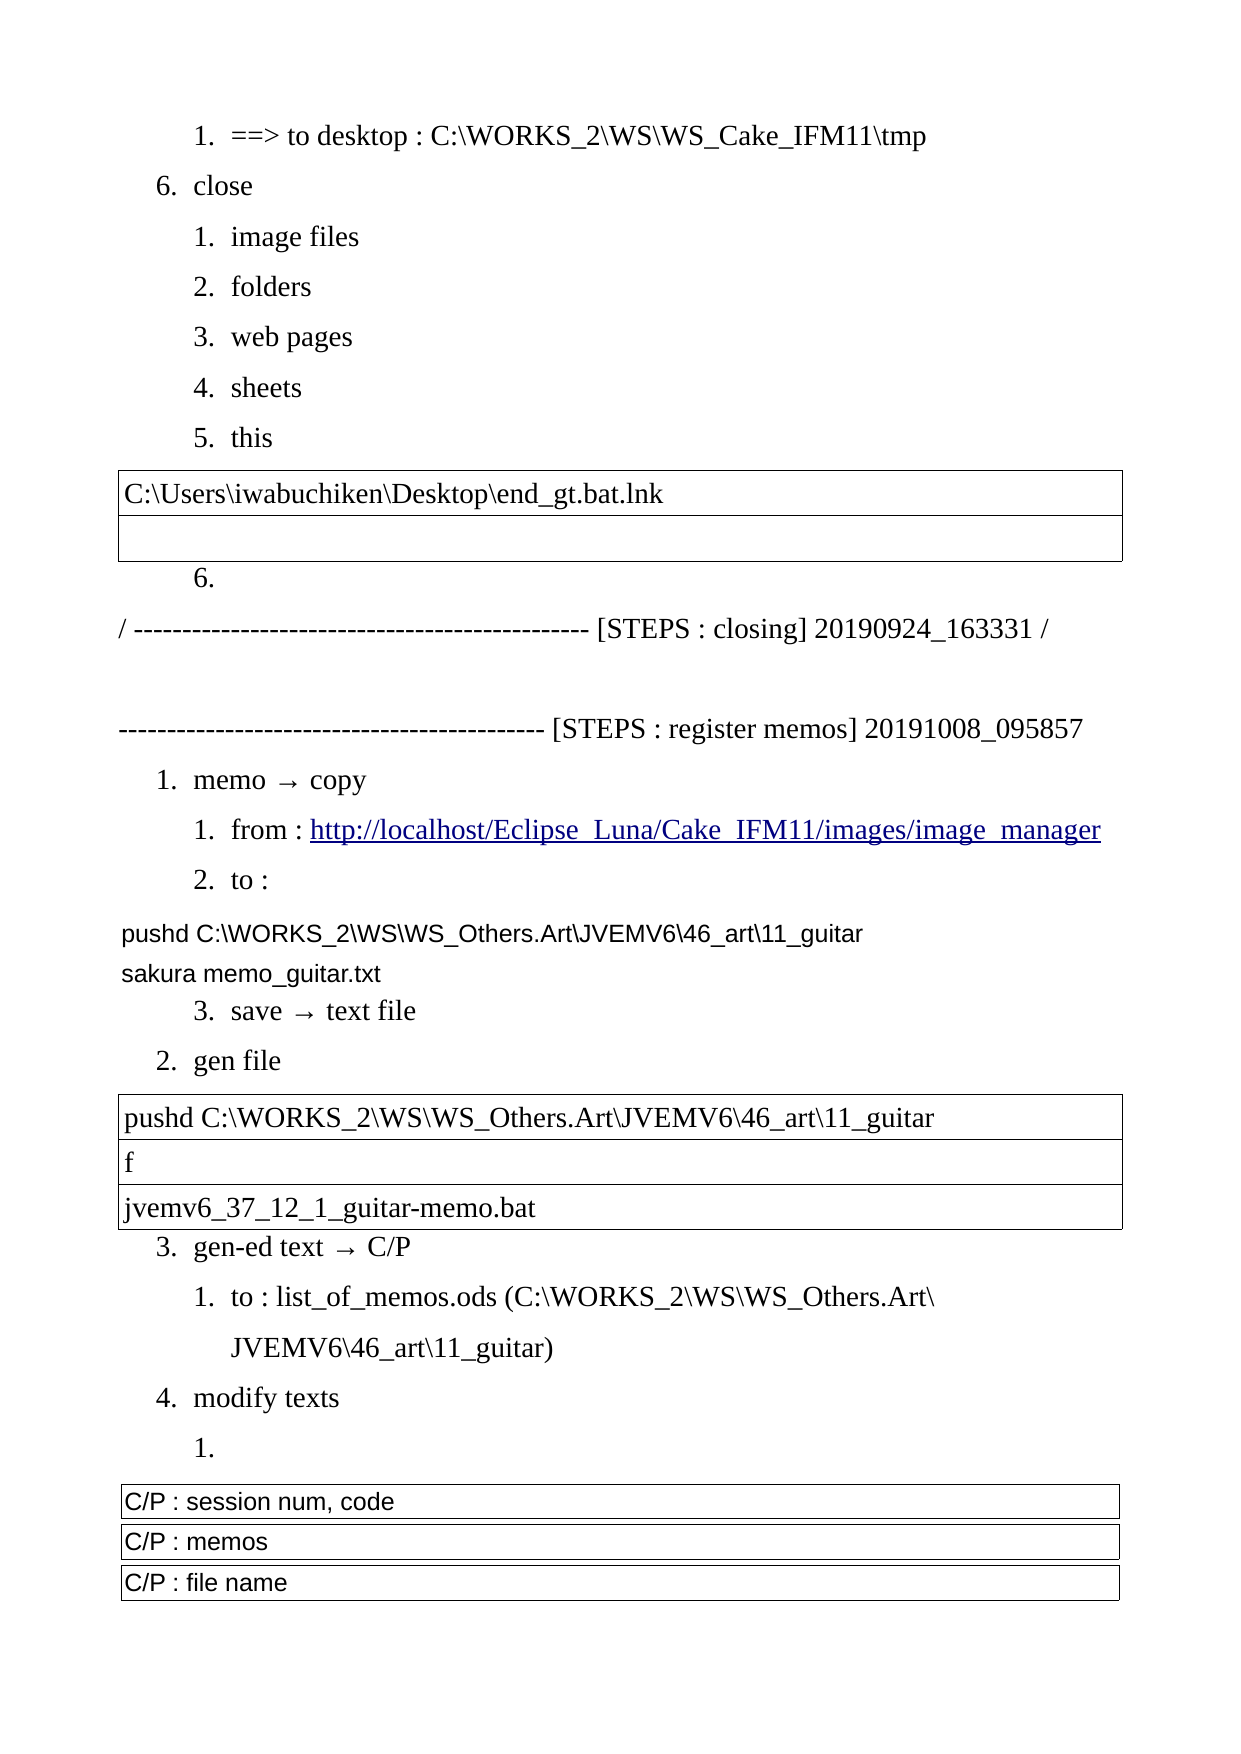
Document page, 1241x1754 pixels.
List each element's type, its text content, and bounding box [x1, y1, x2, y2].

list sheets [193, 370, 1122, 403]
table_cell f [119, 1140, 1122, 1184]
list memo → copy [156, 762, 1122, 795]
table_cell [119, 516, 1122, 561]
list this [193, 420, 1122, 453]
list folders [193, 269, 1122, 303]
table_header C:\Users\iwabuchiken\Desktop\end_gt.bat.lnk [119, 471, 1122, 515]
list gen file [156, 1043, 1122, 1077]
list close [156, 168, 1122, 202]
text / ----------------------------------------------- [STEPS : closing] 20190924_163331 / [118, 611, 1122, 644]
table_cell jvemv6_37_12_1_guitar-memo.bat [119, 1185, 1122, 1229]
table_cell sakura memo_guitar.txt [118, 953, 1122, 993]
list save → text file [193, 993, 1122, 1027]
list from : http://localhost/Eclipse_Luna/Cake_IFM11/images/image_manager [193, 812, 1122, 846]
list to : [193, 862, 1122, 896]
text -------------------------------------------- [STEPS : register memos] 20191008_095857 [118, 712, 1122, 745]
table_header pushd C:\WORKS_2\WS\WS_Others.Art\JVEMV6\46_art\11_guitar [118, 913, 1122, 953]
table_cell C/P : file name [118, 1562, 1122, 1603]
list modify texts [156, 1380, 1122, 1414]
table_cell C/P : memos [118, 1521, 1122, 1562]
list gen-ed text → C/P [156, 1230, 1122, 1263]
table_header C/P : session num, code [118, 1481, 1122, 1521]
list ==> to desktop : C:\WORKS_2\WS\WS_Cake_IFM11\tmp [193, 118, 1122, 152]
table_header pushd C:\WORKS_2\WS\WS_Others.Art\JVEMV6\46_art\11_guitar [119, 1095, 1122, 1139]
list web pages [193, 319, 1122, 353]
list to : list_of_memos.ods (C:\WORKS_2\WS\WS_Others.Art\JVEMV6\46_art\11_guitar) [193, 1279, 1122, 1363]
list image files [193, 219, 1122, 252]
